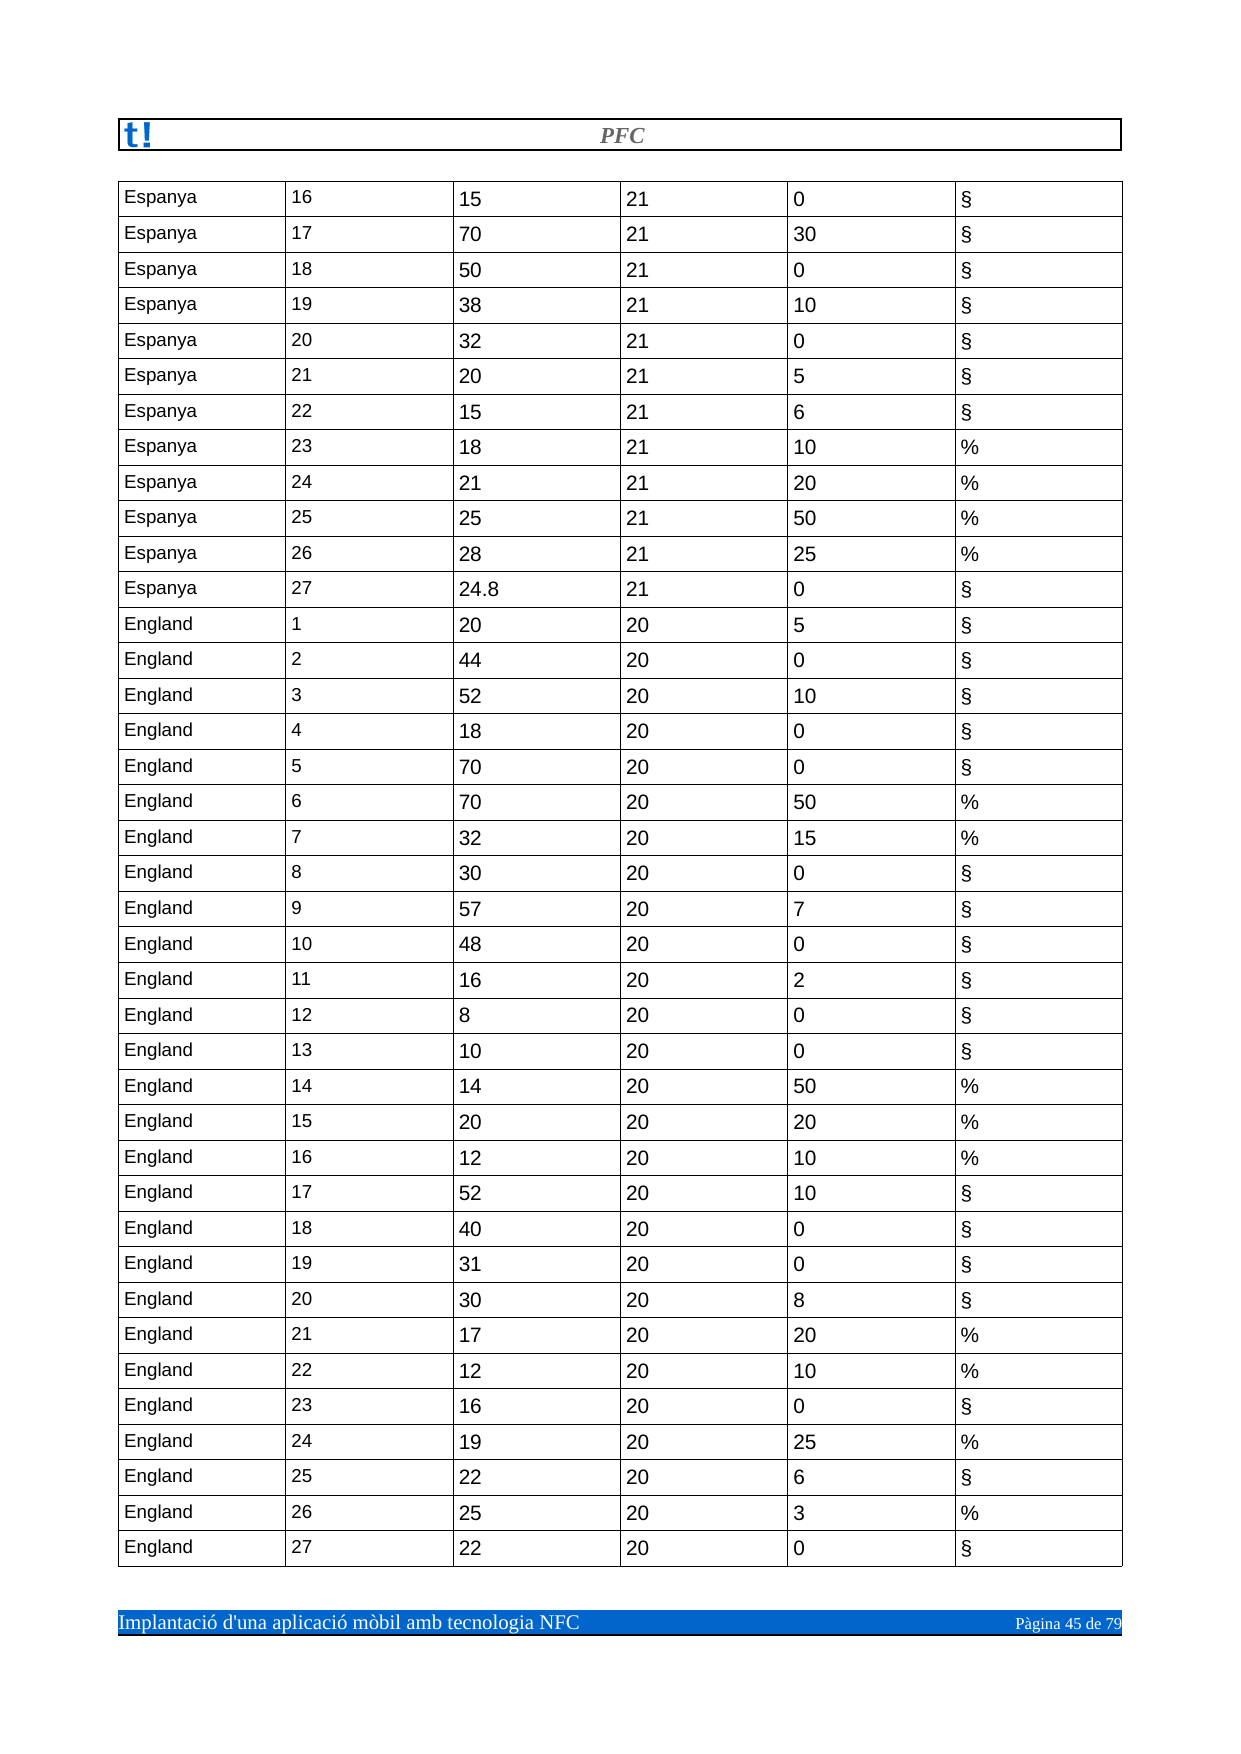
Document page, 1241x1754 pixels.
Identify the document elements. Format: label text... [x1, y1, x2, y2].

table_cell % [956, 430, 1122, 465]
table_cell England [119, 1105, 285, 1139]
table_cell 20 [621, 1034, 787, 1068]
table_cell 21 [621, 359, 787, 394]
table_cell § [956, 927, 1122, 962]
table_cell 28 [454, 537, 620, 571]
table_cell 20 [621, 1070, 787, 1104]
table_cell § [956, 1460, 1122, 1495]
table_cell England [119, 679, 285, 713]
table_cell 14 [286, 1070, 453, 1104]
table_cell § [956, 359, 1122, 394]
table_cell 21 [621, 217, 787, 252]
table_cell 70 [454, 785, 620, 820]
table_cell 4 [286, 714, 453, 749]
table_cell 10 [788, 1354, 955, 1388]
table_cell § [956, 643, 1122, 678]
table_cell 10 [454, 1034, 620, 1068]
table_cell § [956, 288, 1122, 323]
table_cell 52 [454, 1176, 620, 1211]
table_cell 20 [621, 927, 787, 962]
table_cell 3 [286, 679, 453, 713]
table_cell § [956, 1389, 1122, 1424]
table_cell 21 [621, 501, 787, 536]
table_cell 11 [286, 963, 453, 997]
table_cell 0 [788, 714, 955, 749]
table_cell England [119, 750, 285, 784]
table_cell 44 [454, 643, 620, 678]
table_cell 18 [454, 430, 620, 465]
table_cell § [956, 324, 1122, 358]
table_cell England [119, 1034, 285, 1068]
table_cell 6 [788, 395, 955, 429]
table_cell England [119, 1460, 285, 1495]
table_cell 24 [286, 1425, 453, 1459]
table_cell 7 [788, 892, 955, 926]
table_cell 48 [454, 927, 620, 962]
table_cell Espanya [119, 395, 285, 429]
table_cell 2 [286, 643, 453, 678]
table_cell § [956, 253, 1122, 287]
table_cell 15 [286, 1105, 453, 1139]
table_cell 1 [286, 608, 453, 642]
table_cell § [956, 1283, 1122, 1317]
table_cell 8 [286, 856, 453, 891]
table_cell England [119, 1389, 285, 1424]
table_cell § [956, 1212, 1122, 1246]
table_cell § [956, 608, 1122, 642]
table_cell 0 [788, 856, 955, 891]
table_cell 21 [621, 430, 787, 465]
table_cell 16 [454, 1389, 620, 1424]
table_cell 20 [454, 359, 620, 394]
table_cell England [119, 856, 285, 891]
table_cell 20 [788, 466, 955, 500]
table_cell 21 [621, 537, 787, 571]
table_cell England [119, 1141, 285, 1175]
table_cell 6 [788, 1460, 955, 1495]
table_cell 16 [286, 182, 453, 216]
table_cell 21 [621, 253, 787, 287]
table_cell 18 [454, 714, 620, 749]
table_cell § [956, 999, 1122, 1033]
table_cell 20 [621, 1318, 787, 1353]
table_cell Espanya [119, 501, 285, 536]
table_cell 20 [621, 1176, 787, 1211]
table_cell 0 [788, 182, 955, 216]
table_cell 2 [788, 963, 955, 997]
table_cell 21 [621, 395, 787, 429]
table_cell 20 [621, 1283, 787, 1317]
table_cell 21 [621, 182, 787, 216]
table_cell 25 [788, 537, 955, 571]
table_cell 50 [454, 253, 620, 287]
table_cell England [119, 999, 285, 1033]
table_cell 18 [286, 1212, 453, 1246]
table_cell % [956, 1141, 1122, 1175]
table_cell 38 [454, 288, 620, 323]
table_cell 20 [621, 1460, 787, 1495]
table_cell 20 [621, 1247, 787, 1282]
table_cell 0 [788, 324, 955, 358]
table_cell 0 [788, 999, 955, 1033]
table_cell Espanya [119, 182, 285, 216]
table_cell 7 [286, 821, 453, 855]
table_cell 24 [286, 466, 453, 500]
table_cell 20 [286, 324, 453, 358]
table_cell 15 [454, 182, 620, 216]
table_cell England [119, 1425, 285, 1459]
table_cell § [956, 1531, 1122, 1566]
table_cell § [956, 217, 1122, 252]
table_cell 52 [454, 679, 620, 713]
table_cell 0 [788, 1247, 955, 1282]
table_cell 3 [788, 1496, 955, 1530]
table_cell England [119, 608, 285, 642]
table_cell 13 [286, 1034, 453, 1068]
table_cell 15 [788, 821, 955, 855]
table_cell Espanya [119, 537, 285, 571]
table_cell Espanya [119, 217, 285, 252]
table_cell 10 [788, 1176, 955, 1211]
table_cell 20 [621, 892, 787, 926]
table_cell England [119, 1354, 285, 1388]
table_cell 25 [788, 1425, 955, 1459]
table_cell Espanya [119, 572, 285, 607]
table_cell § [956, 1247, 1122, 1282]
table_cell England [119, 963, 285, 997]
table_cell 25 [454, 501, 620, 536]
table_cell 0 [788, 750, 955, 784]
table_cell 20 [621, 999, 787, 1033]
table_cell 8 [788, 1283, 955, 1317]
table_cell 20 [788, 1105, 955, 1139]
table_cell % [956, 537, 1122, 571]
table_cell 20 [621, 1496, 787, 1530]
table_cell % [956, 821, 1122, 855]
table_cell 20 [621, 1425, 787, 1459]
table_cell 5 [788, 359, 955, 394]
table_cell 17 [286, 1176, 453, 1211]
table_cell 30 [454, 856, 620, 891]
table_cell England [119, 1496, 285, 1530]
table_cell 31 [454, 1247, 620, 1282]
table_cell 26 [286, 537, 453, 571]
table_cell 20 [621, 608, 787, 642]
table_cell 5 [788, 608, 955, 642]
table_cell England [119, 1070, 285, 1104]
table_cell 9 [286, 892, 453, 926]
table_cell 27 [286, 572, 453, 607]
table_cell 10 [788, 679, 955, 713]
table_cell 22 [286, 1354, 453, 1388]
table_cell 26 [286, 1496, 453, 1530]
table_cell 17 [454, 1318, 620, 1353]
table_cell Espanya [119, 359, 285, 394]
table_cell 14 [454, 1070, 620, 1104]
picture [123, 121, 151, 148]
table_cell 57 [454, 892, 620, 926]
table_cell 21 [621, 466, 787, 500]
table_cell 0 [788, 1389, 955, 1424]
table_cell 0 [788, 572, 955, 607]
table_cell 50 [788, 501, 955, 536]
table_cell § [956, 856, 1122, 891]
table_cell 27 [286, 1531, 453, 1566]
table_cell 32 [454, 821, 620, 855]
table_cell % [956, 1318, 1122, 1353]
table_cell 20 [454, 608, 620, 642]
table_cell 24,8 [454, 572, 620, 607]
table_cell 20 [454, 1105, 620, 1139]
table_cell 17 [286, 217, 453, 252]
table_cell 25 [286, 501, 453, 536]
table_cell 20 [621, 714, 787, 749]
table_cell 10 [286, 927, 453, 962]
table_cell 40 [454, 1212, 620, 1246]
table_cell England [119, 1212, 285, 1246]
table_cell 20 [788, 1318, 955, 1353]
table_cell % [956, 501, 1122, 536]
table_cell 22 [454, 1531, 620, 1566]
table_cell § [956, 679, 1122, 713]
table_cell 15 [454, 395, 620, 429]
table_cell 20 [621, 1212, 787, 1246]
table_cell 20 [621, 963, 787, 997]
table_cell 70 [454, 750, 620, 784]
table_cell England [119, 927, 285, 962]
table_cell England [119, 1283, 285, 1317]
table_cell Espanya [119, 253, 285, 287]
table_cell 10 [788, 288, 955, 323]
table_cell 12 [454, 1354, 620, 1388]
table_cell 20 [621, 1531, 787, 1566]
table_cell 19 [454, 1425, 620, 1459]
table_cell 20 [621, 1389, 787, 1424]
table_cell 21 [454, 466, 620, 500]
table_cell 25 [454, 1496, 620, 1530]
table_cell 32 [454, 324, 620, 358]
table_cell England [119, 785, 285, 820]
table_cell § [956, 892, 1122, 926]
table_cell 0 [788, 253, 955, 287]
table_cell 23 [286, 430, 453, 465]
table_cell § [956, 714, 1122, 749]
table_cell 0 [788, 643, 955, 678]
table_cell 20 [621, 821, 787, 855]
table_cell % [956, 466, 1122, 500]
table_cell Espanya [119, 288, 285, 323]
table_cell % [956, 785, 1122, 820]
table_cell 21 [286, 1318, 453, 1353]
table_cell 22 [454, 1460, 620, 1495]
table_cell 50 [788, 785, 955, 820]
table_cell 19 [286, 288, 453, 323]
table_cell § [956, 182, 1122, 216]
table_cell 6 [286, 785, 453, 820]
table_cell 0 [788, 1034, 955, 1068]
table_cell § [956, 572, 1122, 607]
table_cell 20 [621, 750, 787, 784]
table_cell England [119, 1531, 285, 1566]
table_cell % [956, 1070, 1122, 1104]
table_cell 21 [621, 288, 787, 323]
table_cell 20 [621, 679, 787, 713]
table_cell § [956, 750, 1122, 784]
table_cell 0 [788, 1212, 955, 1246]
table_cell Espanya [119, 430, 285, 465]
table_cell 20 [286, 1283, 453, 1317]
table_cell % [956, 1105, 1122, 1139]
table_cell 20 [621, 856, 787, 891]
table_cell England [119, 714, 285, 749]
table_cell 5 [286, 750, 453, 784]
table_cell 20 [621, 1354, 787, 1388]
table_cell England [119, 821, 285, 855]
table_cell 30 [454, 1283, 620, 1317]
table_cell Espanya [119, 324, 285, 358]
table_cell 20 [621, 643, 787, 678]
table_cell England [119, 1247, 285, 1282]
table_cell 22 [286, 395, 453, 429]
table_cell 21 [621, 572, 787, 607]
table_cell % [956, 1496, 1122, 1530]
table_cell England [119, 1318, 285, 1353]
table_cell England [119, 643, 285, 678]
table_cell 10 [788, 430, 955, 465]
table_cell § [956, 395, 1122, 429]
table_cell 8 [454, 999, 620, 1033]
table_cell 30 [788, 217, 955, 252]
table_cell 0 [788, 1531, 955, 1566]
table_cell 23 [286, 1389, 453, 1424]
table_cell 16 [454, 963, 620, 997]
table_cell 20 [621, 785, 787, 820]
table_cell England [119, 1176, 285, 1211]
table_cell 12 [286, 999, 453, 1033]
table_cell § [956, 1034, 1122, 1068]
table_cell § [956, 1176, 1122, 1211]
table_cell England [119, 892, 285, 926]
table_cell 21 [621, 324, 787, 358]
table_cell 25 [286, 1460, 453, 1495]
table_cell Espanya [119, 466, 285, 500]
table_cell 21 [286, 359, 453, 394]
table_cell § [956, 963, 1122, 997]
table_cell % [956, 1354, 1122, 1388]
table_cell 50 [788, 1070, 955, 1104]
table_cell 70 [454, 217, 620, 252]
table_cell 20 [621, 1141, 787, 1175]
table_cell 18 [286, 253, 453, 287]
table_cell 19 [286, 1247, 453, 1282]
table_cell 0 [788, 927, 955, 962]
table_cell 12 [454, 1141, 620, 1175]
table_cell 10 [788, 1141, 955, 1175]
table_cell % [956, 1425, 1122, 1459]
table_cell 16 [286, 1141, 453, 1175]
table_cell 20 [621, 1105, 787, 1139]
